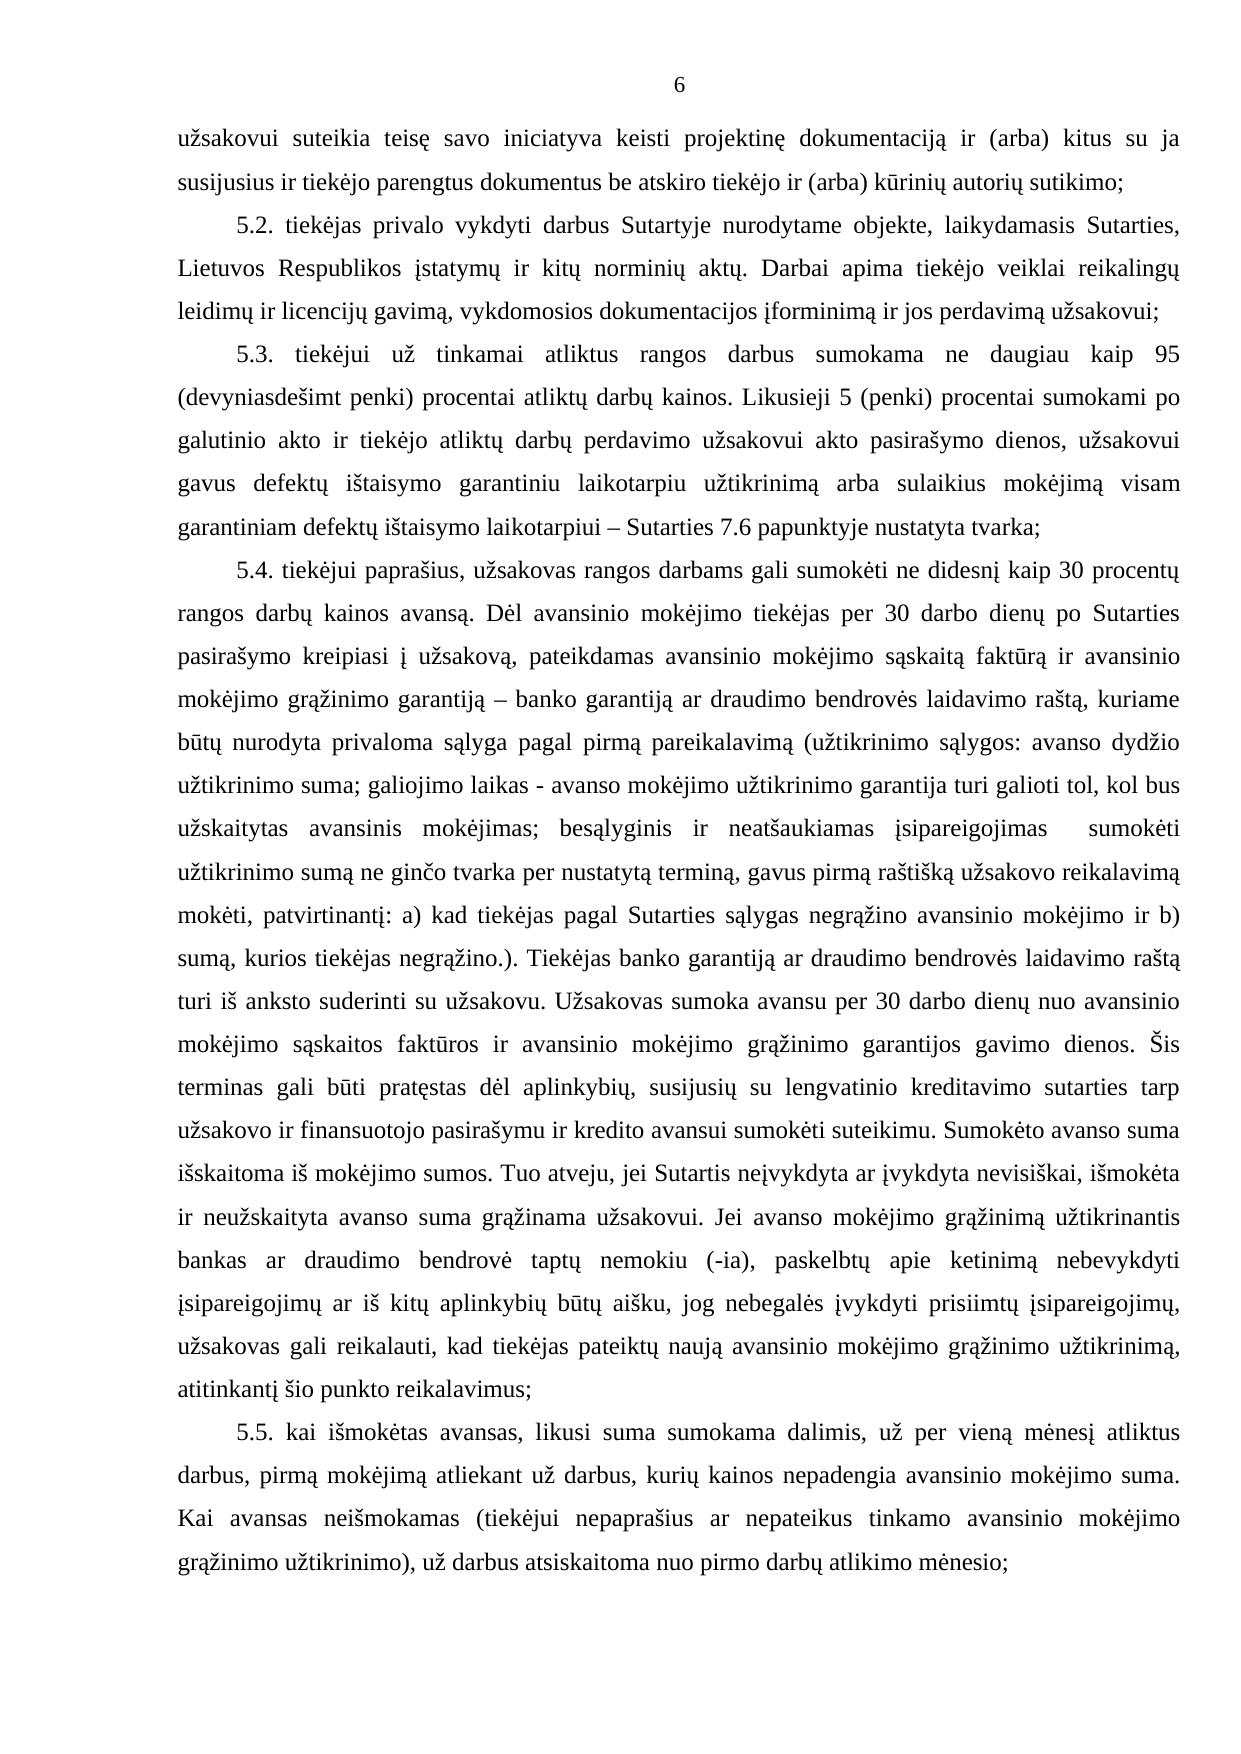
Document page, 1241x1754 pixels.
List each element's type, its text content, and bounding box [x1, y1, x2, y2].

text 5.5. kai išmokėtas avansas, likusi suma sumokama dalimis, už per vieną mėnesį atliktus darbus, pirmą mokėjimą atliekant už darbus, kurių kainos nepadengia avansinio mokėjimo suma. Kai avansas neišmokamas (tiekėjui nepaprašius ar nepateikus tinkamo avansinio mokėjimo grąžinimo užtikrinimo), už darbus atsiskaitoma nuo pirmo darbų atlikimo mėnesio; [177, 1417, 1181, 1575]
text 5.2. tiekėjas privalo vykdyti darbus Sutartyje nurodytame objekte, laikydamasis Sutarties, Lietuvos Respublikos įstatymų ir kitų norminių aktų. Darbai apima tiekėjo veiklai reikalingų leidimų ir licencijų gavimą, vykdomosios dokumentacijos įforminimą ir jos perdavimą užsakovui; [177, 210, 1181, 325]
text 5.4. tiekėjui paprašius, užsakovas rangos darbams gali sumokėti ne didesnį kaip 30 procentų rangos darbų kainos avansą. Dėl avansinio mokėjimo tiekėjas per 30 darbo dienų po Sutarties pasirašymo kreipiasi į užsakovą, pateikdamas avansinio mokėjimo sąskaitą faktūrą ir avansinio mokėjimo grąžinimo garantiją – banko garantiją ar draudimo bendrovės laidavimo raštą, kuriame būtų nurodyta privaloma sąlyga pagal pirmą pareikalavimą (užtikrinimo sąlygos: avanso dydžio užtikrinimo suma; galiojimo laikas - avanso mokėjimo užtikrinimo garantija turi galioti tol, kol bus užskaitytas avansinis mokėjimas; besąlyginis ir neatšaukiamas įsipareigojimas sumokėti užtikrinimo sumą ne ginčo tvarka per nustatytą terminą, gavus pirmą raštišką užsakovo reikalavimą mokėti, patvirtinantį: a) kad tiekėjas pagal Sutarties sąlygas negrąžino avansinio mokėjimo ir b) sumą, kurios tiekėjas negrąžino.). Tiekėjas banko garantiją ar draudimo bendrovės laidavimo raštą turi iš anksto suderinti su užsakovu. Užsakovas sumoka avansu per 30 darbo dienų nuo avansinio mokėjimo sąskaitos faktūros ir avansinio mokėjimo grąžinimo garantijos gavimo dienos. Šis terminas gali būti pratęstas dėl aplinkybių, susijusių su lengvatinio kreditavimo sutarties tarp užsakovo ir finansuotojo pasirašymu ir kredito avansui sumokėti suteikimu. Sumokėto avanso suma išskaitoma iš mokėjimo sumos. Tuo atveju, jei Sutartis neįvykdyta ar įvykdyta nevisiškai, išmokėta ir neužskaityta avanso suma grąžinama užsakovui. Jei avanso mokėjimo grąžinimą užtikrinantis bankas ar draudimo bendrovė taptų nemokiu (-ia), paskelbtų apie ketinimą nebevykdyti įsipareigojimų ar iš kitų aplinkybių būtų aišku, jog nebegalės įvykdyti prisiimtų įsipareigojimų, užsakovas gali reikalauti, kad tiekėjas pateiktų naują avansinio mokėjimo grąžinimo užtikrinimą, atitinkantį šio punkto reikalavimus; [177, 555, 1181, 1403]
text 5.3. tiekėjui už tinkamai atliktus rangos darbus sumokama ne daugiau kaip 95 (devyniasdešimt penki) procentai atliktų darbų kainos. Likusieji 5 (penki) procentai sumokami po galutinio akto ir tiekėjo atliktų darbų perdavimo užsakovui akto pasirašymo dienos, užsakovui gavus defektų ištaisymo garantiniu laikotarpiu užtikrinimą arba sulaikius mokėjimą visam garantiniam defektų ištaisymo laikotarpiui – Sutarties 7.6 papunktyje nustatyta tvarka; [177, 339, 1181, 540]
text užsakovui suteikia teisę savo iniciatyva keisti projektinę dokumentaciją ir (arba) kitus su ja susijusius ir tiekėjo parengtus dokumentus be atskiro tiekėjo ir (arba) kūrinių autorių sutikimo; [177, 123, 1181, 195]
